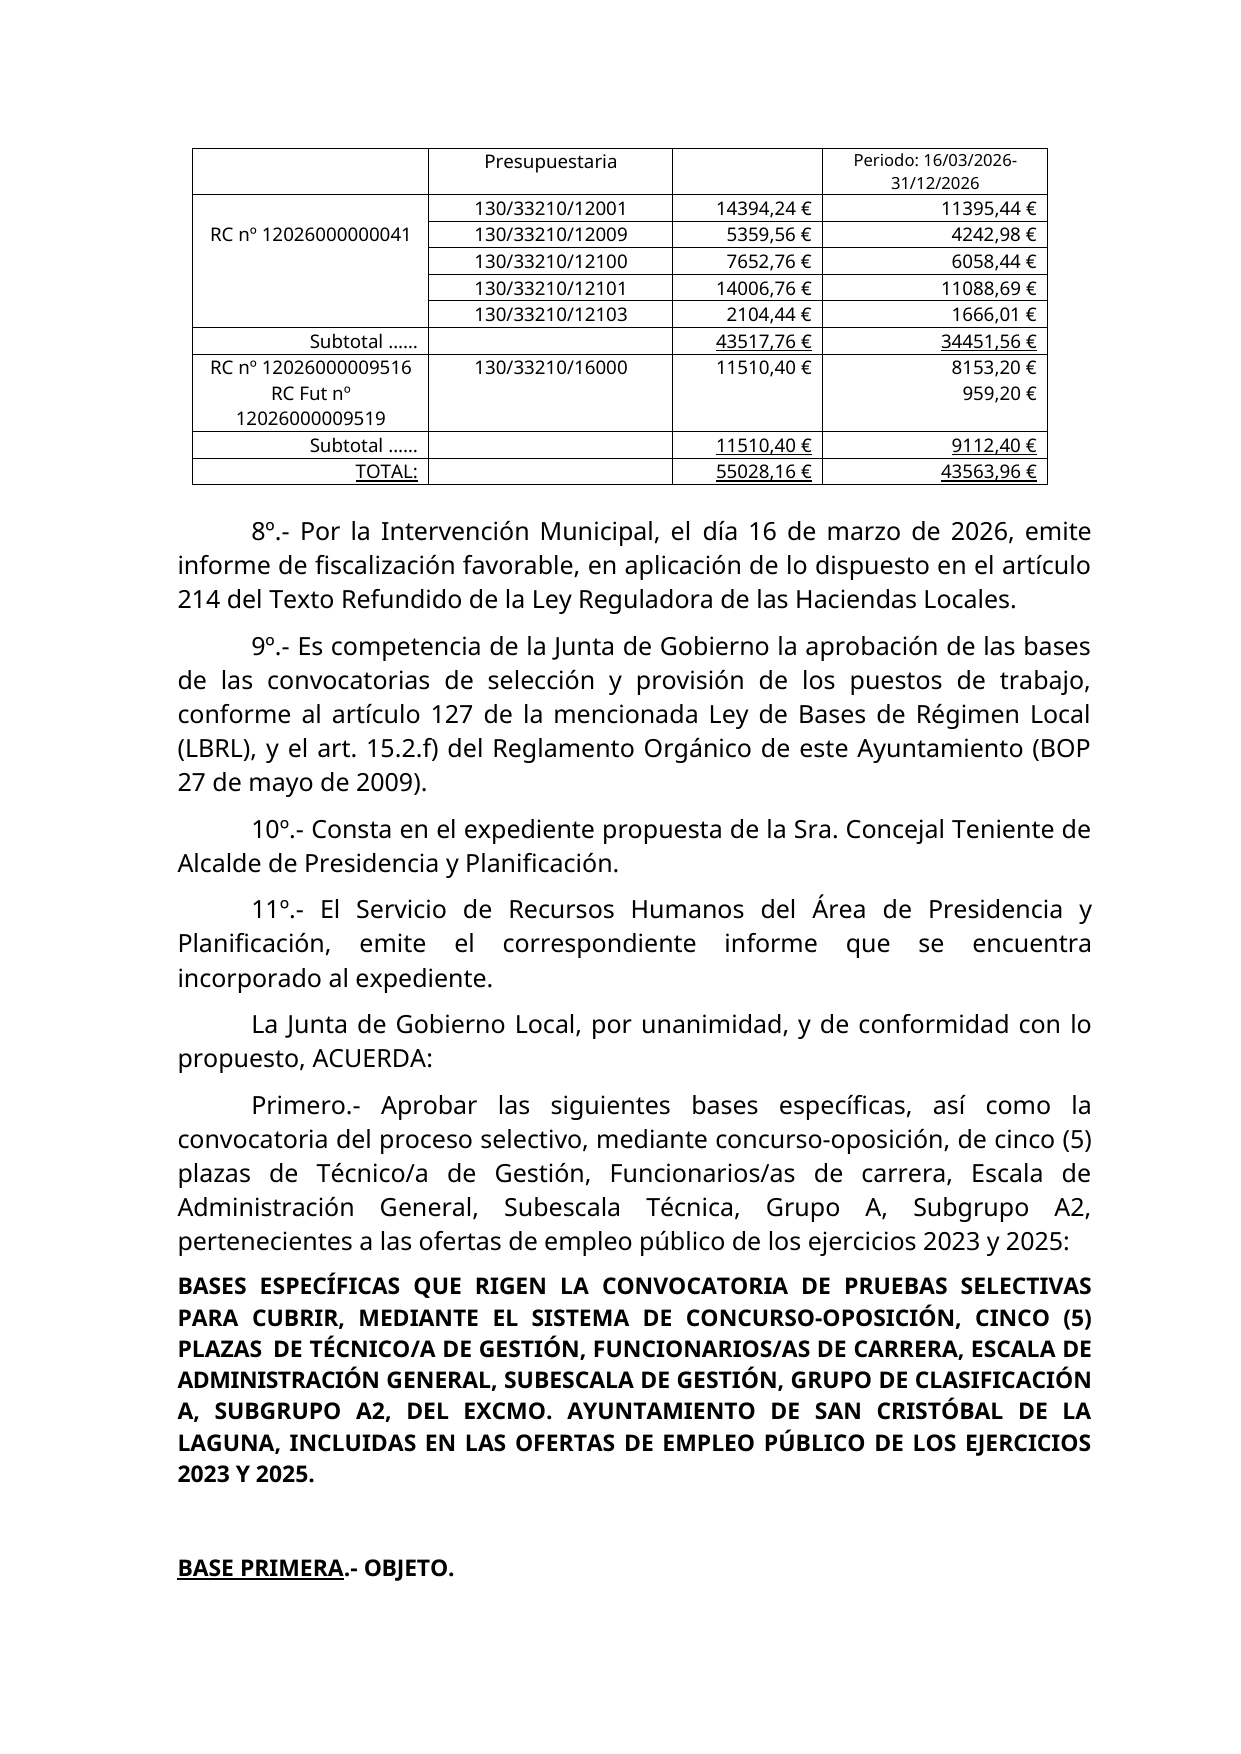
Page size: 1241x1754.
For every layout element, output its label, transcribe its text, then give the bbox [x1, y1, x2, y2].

table_header Periodo: 16/03/2026-31/12/2026 [823, 149, 1047, 194]
text 9º.- Es competencia de la Junta de Gobierno la aprobación de las bases de las convocatorias de selección y provisión de los puestos de trabajo, conforme al artículo 127 de la mencionada Ley de Bases de Régimen Local (LBRL), y el art. 15.2.f) del Reglamento Orgánico de este Ayuntamiento (BOP 27 de mayo de 2009). [177, 629, 1093, 799]
table_cell 11510,40 € [673, 355, 822, 431]
table_cell 8153,20 € 959,20 € [823, 355, 1047, 431]
table_cell 130/33210/12103 [429, 301, 672, 327]
text 8º.- Por la Intervención Municipal, el día 16 de marzo de 2026, emite informe de fiscalización favorable, en aplicación de lo dispuesto en el artículo 214 del Texto Refundido de la Ley Reguladora de las Haciendas Locales. [177, 514, 1093, 616]
table_cell 6058,44 € [823, 248, 1047, 274]
table_cell 5359,56 € [673, 222, 822, 247]
table_cell 55028,16 € [673, 459, 822, 484]
table_cell 130/33210/12101 [429, 275, 672, 300]
table_header Presupuestaria [429, 149, 672, 194]
table_cell [193, 274, 428, 300]
table_cell Subtotal …… [193, 328, 428, 353]
table_cell [429, 432, 672, 458]
table_cell 130/33210/12100 [429, 248, 672, 274]
table_cell Subtotal …… [193, 432, 428, 458]
table_cell 4242,98 € [823, 222, 1047, 247]
table_cell 11510,40 € [673, 432, 822, 458]
text 10º.- Consta en el expediente propuesta de la Sra. Concejal Teniente de Alcalde de Presidencia y Planificación. [177, 811, 1093, 879]
table_cell 1666,01 € [823, 301, 1047, 327]
table_cell 7652,76 € [673, 248, 822, 274]
table_cell [193, 247, 428, 274]
table_cell 43517,76 € [673, 328, 822, 353]
table_cell 43563,96 € [823, 459, 1047, 484]
table_cell 9112,40 € [823, 432, 1047, 458]
table_cell RC nº 12026000009516 RC Fut nº 12026000009519 [193, 355, 428, 431]
table_cell [193, 300, 428, 327]
table_cell [429, 328, 672, 353]
table_cell 14006,76 € [673, 275, 822, 300]
table_cell TOTAL: [193, 459, 428, 484]
subtitle BASES ESPECÍFICAS QUE RIGEN LA CONVOCATORIA DE PRUEBAS SELECTIVAS PARA CUBRIR, MEDIANTE EL SISTEMA DE CONCURSO-OPOSICIÓN, CINCO (5) PLAZAS DE TÉCNICO/A DE GESTIÓN, FUNCIONARIOS/AS DE CARRERA, ESCALA DE ADMINISTRACIÓN GENERAL, SUBESCALA DE GESTIÓN, GRUPO DE CLASIFICACIÓN A, SUBGRUPO A2, DEL EXCMO. AYUNTAMIENTO DE SAN CRISTÓBAL DE LA LAGUNA, INCLUIDAS EN LAS OFERTAS DE EMPLEO PÚBLICO DE LOS EJERCICIOS 2023 Y 2025. [177, 1270, 1093, 1489]
text Primero.- Aprobar las siguientes bases específicas, así como la convocatoria del proceso selectivo, mediante concurso-oposición, de cinco (5) plazas de Técnico/a de Gestión, Funcionarios/as de carrera, Escala de Administración General, Subescala Técnica, Grupo A, Subgrupo A2, pertenecientes a las ofertas de empleo público de los ejercicios 2023 y 2025: [177, 1087, 1093, 1258]
table_cell RC nº 12026000000041 [193, 221, 428, 247]
table_cell 130/33210/12001 [429, 195, 672, 221]
table_cell 130/33210/12009 [429, 222, 672, 247]
text La Junta de Gobierno Local, por unanimidad, y de conformidad con lo propuesto, ACUERDA: [177, 1007, 1093, 1075]
table_cell 2104,44 € [673, 301, 822, 327]
table_header [673, 149, 822, 194]
table_cell 11395,44 € [823, 195, 1047, 221]
table_cell [429, 459, 672, 484]
table_cell 14394,24 € [673, 195, 822, 221]
table_cell 11088,69 € [823, 275, 1047, 300]
table_cell 34451,56 € [823, 328, 1047, 353]
text 11º.- El Servicio de Recursos Humanos del Área de Presidencia y Planificación, emite el correspondiente informe que se encuentra incorporado al expediente. [177, 892, 1093, 994]
text BASE PRIMERA.- OBJETO. [177, 1551, 1093, 1583]
table_cell 130/33210/16000 [429, 355, 672, 431]
table_cell [193, 195, 428, 221]
table_header [193, 149, 428, 194]
